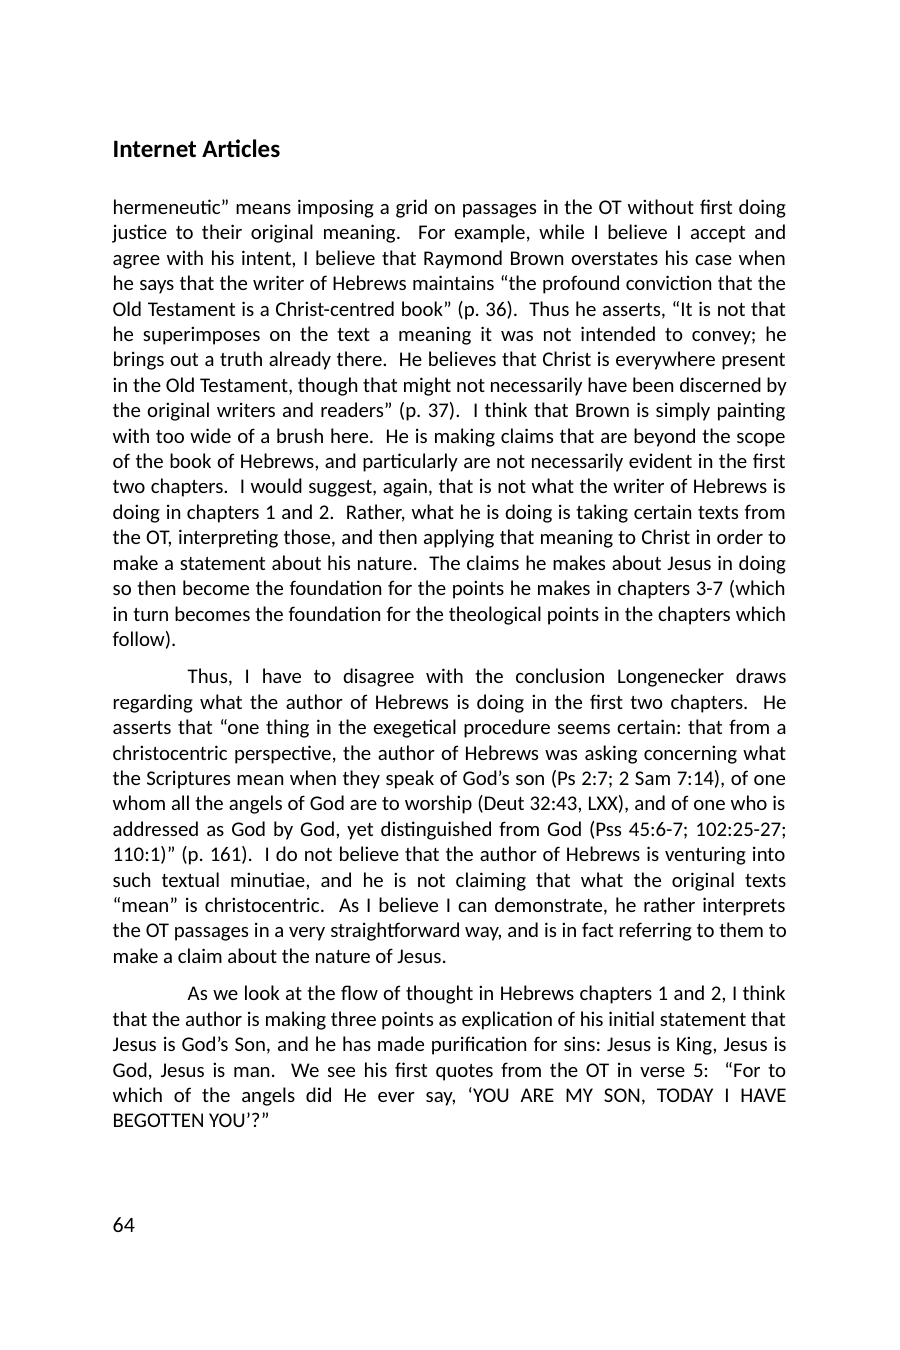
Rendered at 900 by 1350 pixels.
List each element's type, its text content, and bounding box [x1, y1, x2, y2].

text As we look at the flow of thought in Hebrews chapters 1 and 2, I think that the author is making three points as explication of his initial statement that Jesus is God’s Son, and he has made purification for sins: Jesus is King, Jesus is God, Jesus is man. We see his first quotes from the OT in verse 5: “For to which of the angels did He ever say, ‘YOU ARE MY SON, TODAY I HAVE BEGOTTEN YOU’?” [112, 981, 787, 1133]
text hermeneutic” means imposing a grid on passages in the OT without first doing justice to their original meaning. For example, while I believe I accept and agree with his intent, I believe that Raymond Brown overstates his case when he says that the writer of Hebrews maintains “the profound conviction that the Old Testament is a Christ-centred book” (p. 36). Thus he asserts, “It is not that he superimposes on the text a meaning it was not intended to convey; he brings out a truth already there. He believes that Christ is everywhere present in the Old Testament, though that might not necessarily have been discerned by the original writers and readers” (p. 37). I think that Brown is simply painting with too wide of a brush here. He is making claims that are beyond the scope of the book of Hebrews, and particularly are not necessarily evident in the first two chapters. I would suggest, again, that is not what the writer of Hebrews is doing in chapters 1 and 2. Rather, what he is doing is taking certain texts from the OT, interpreting those, and then applying that meaning to Christ in order to make a statement about his nature. The claims he makes about Jesus in doing so then become the foundation for the points he makes in chapters 3-7 (which in turn becomes the foundation for the theological points in the chapters which follow). [112, 194, 787, 652]
text Thus, I have to disagree with the conclusion Longenecker draws regarding what the author of Hebrews is doing in the first two chapters. He asserts that “one thing in the exegetical procedure seems certain: that from a christocentric perspective, the author of Hebrews was asking concerning what the Scriptures mean when they speak of God’s son (Ps 2:7; 2 Sam 7:14), of one whom all the angels of God are to worship (Deut 32:43, LXX), and of one who is addressed as God by God, yet distinguished from God (Pss 45:6-7; 102:25-27; 110:1)” (p. 161). I do not believe that the author of Hebrews is venturing into such textual minutiae, and he is not claiming that what the original texts “mean” is christocentric. As I believe I can demonstrate, he rather interprets the OT passages in a very straightforward way, and is in fact referring to them to make a claim about the nature of Jesus. [112, 663, 787, 968]
